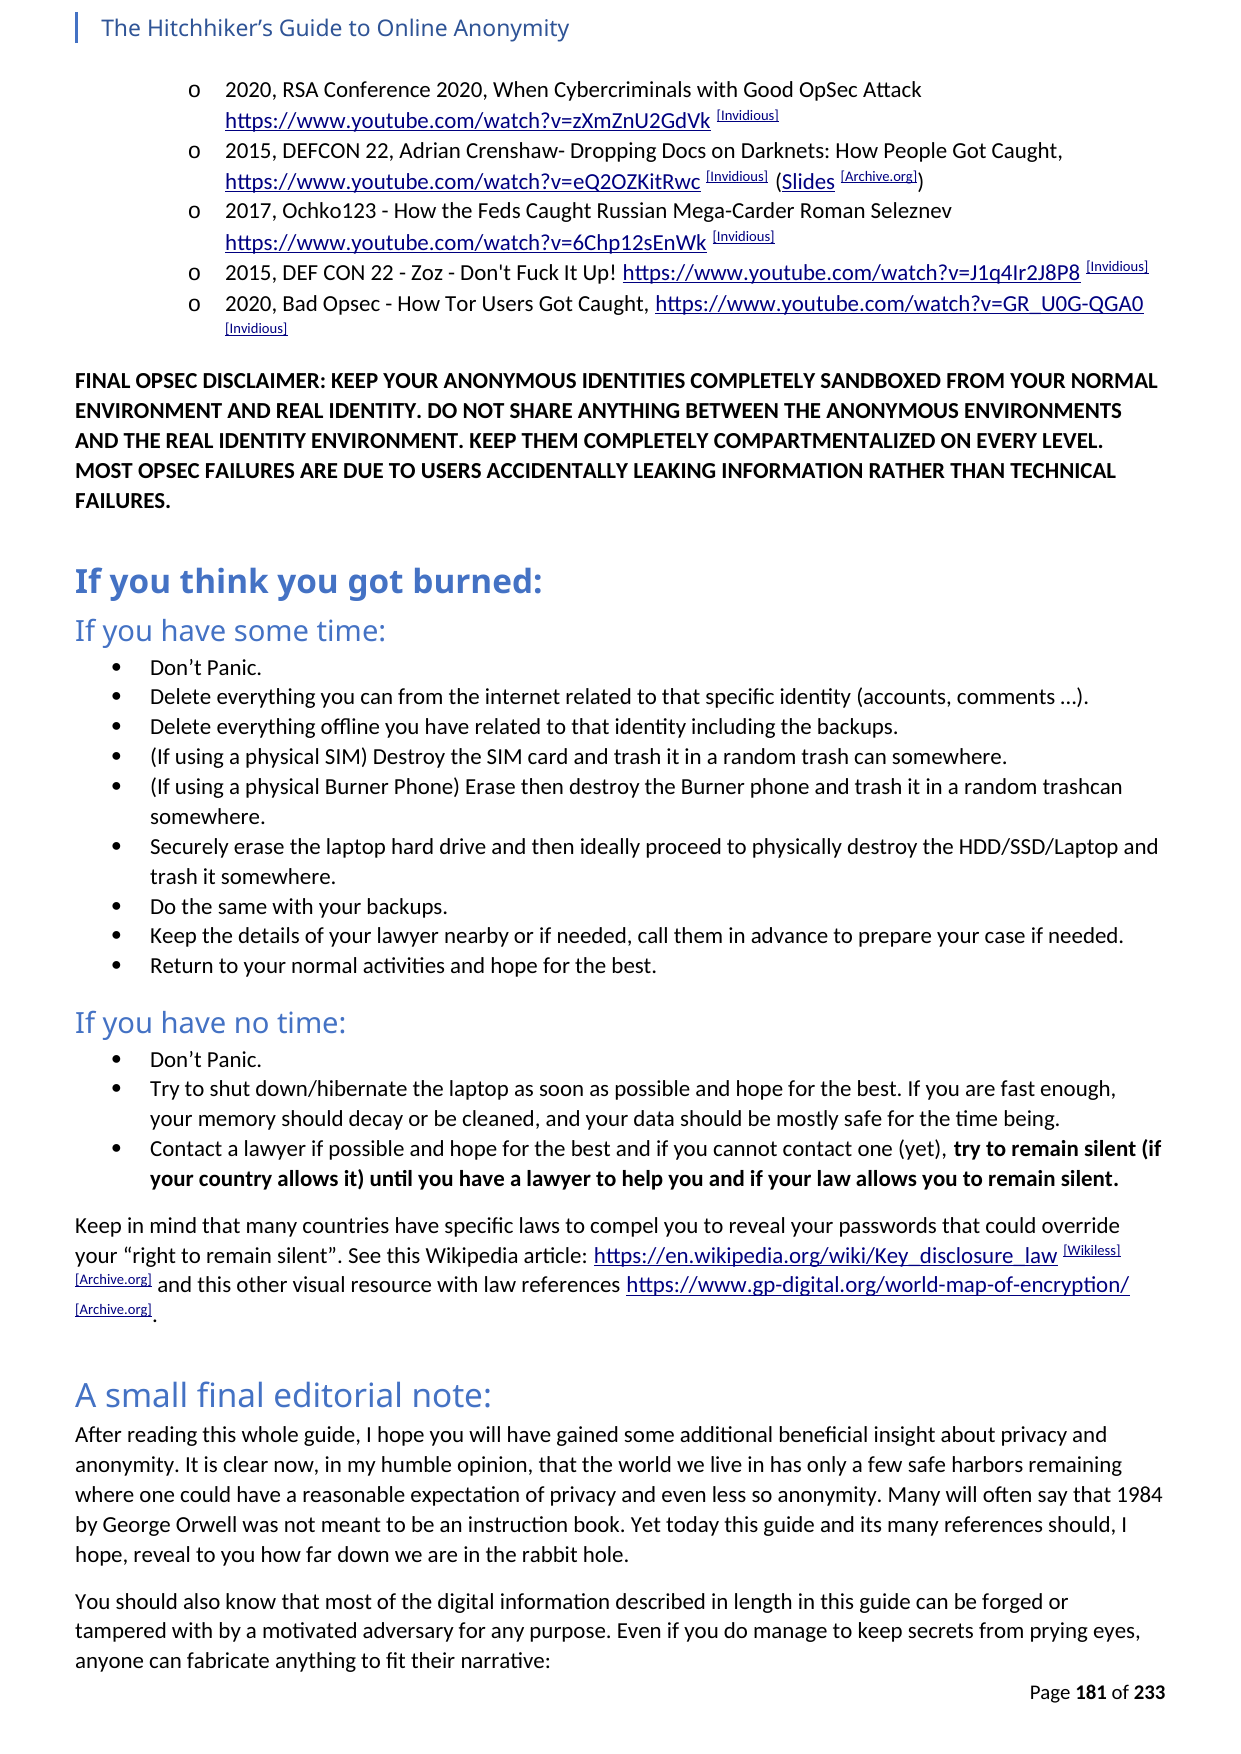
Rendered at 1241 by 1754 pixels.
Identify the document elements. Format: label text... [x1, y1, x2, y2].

list Securely erase the laptop hard drive and then ideally proceed to physically destroy the HDD/SSD/Laptop and trash it somewhere. [112, 832, 1165, 890]
list 2017, Ochko123 - How the Feds Caught Russian Mega-Carder Roman Seleznev https://www.youtube.com/watch?v=6Chp12sEnWk [Invidious] [187, 197, 1165, 256]
list 2015, DEF CON 22 - Zoz - Don't Fuck It Up! https://www.youtube.com/watch?v=J1q4Ir2J8P8 [Invidious] [187, 258, 1165, 287]
text FINAL OPSEC DISCLAIMER: KEEP YOUR ANONYMOUS IDENTITIES COMPLETELY SANDBOXED FROM YOUR NORMAL ENVIRONMENT AND REAL IDENTITY. DO NOT SHARE ANYTHING BETWEEN THE ANONYMOUS ENVIRONMENTS AND THE REAL IDENTITY ENVIRONMENT. KEEP THEM COMPLETELY COMPARTMENTALIZED ON EVERY LEVEL. MOST OPSEC FAILURES ARE DUE TO USERS ACCIDENTALLY LEAKING INFORMATION RATHER THAN TECHNICAL FAILURES. [75, 366, 1165, 514]
list Contact a lawyer if possible and hope for the best and if you cannot contact one (yet), try to remain silent (if your country allows it) until you have a lawyer to help you and if your law allows you to remain silent. [112, 1134, 1165, 1192]
list (If using a physical SIM) Destroy the SIM card and trash it in a random trash can somewhere. [112, 742, 1165, 770]
list (If using a physical Burner Phone) Erase then destroy the Burner phone and trash it in a random trashcan somewhere. [112, 772, 1165, 830]
list Keep the details of your lawyer nearby or if needed, call them in advance to prepare your case if needed. [112, 922, 1165, 950]
list Delete everything you can from the internet related to that specific identity (accounts, comments …). [112, 682, 1165, 711]
text You should also know that most of the digital information described in length in this guide can be forged or tampered with by a motivated adversary for any purpose. Even if you do manage to keep secrets from prying eyes, anyone can fabricate anything to fit their narrative: [75, 1587, 1165, 1674]
list 2015, DEFCON 22, Adrian Crenshaw- Dropping Docs on Darknets: How People Got Caught, https://www.youtube.com/watch?v=eQ2OZKitRwc [Invidious] (Slides [Archive.org]) [187, 136, 1165, 195]
text Keep in mind that many countries have specific laws to compel you to reveal your passwords that could override your “right to remain silent”. See this Wikipedia article: https://en.wikipedia.org/wiki/Key_disclosure_law [Wikiless] [Archive.org] and this other visual resource with law references https://www.gp-digital.org/world-map-of-encryption/ [Archive.org]. [75, 1211, 1165, 1328]
list Do the same with your backups. [112, 892, 1165, 920]
text After reading this whole guide, I hope you will have gained some additional beneficial insight about privacy and anonymity. It is clear now, in my humble opinion, that the world we live in has only a few safe harbors remaining where one could have a reasonable expectation of privacy and even less so anonymity. Many will often say that 1984 by George Orwell was not meant to be an instruction book. Yet today this guide and its many references should, I hope, reveal to you how far down we are in the rabbit hole. [75, 1421, 1165, 1568]
list Try to shut down/hibernate the laptop as soon as possible and hope for the best. If you are fast enough, your memory should decay or be cleaned, and your data should be mostly safe for the time being. [112, 1074, 1165, 1132]
subtitle If you think you got burned: [75, 557, 1165, 603]
list Delete everything offline you have related to that identity including the backups. [112, 712, 1165, 740]
subtitle If you have some time: [75, 610, 1165, 650]
subtitle A small final editorial note: [75, 1372, 1165, 1417]
list Don’t Panic. [112, 1045, 1165, 1073]
list Don’t Panic. [112, 653, 1165, 681]
list 2020, Bad Opsec - How Tor Users Got Caught, https://www.youtube.com/watch?v=GR_U0G-QGA0 [Invidious] [187, 289, 1165, 348]
list 2020, RSA Conference 2020, When Cybercriminals with Good OpSec Attack https://www.youtube.com/watch?v=zXmZnU2GdVk [Invidious] [187, 75, 1165, 134]
list Return to your normal activities and hope for the best. [112, 952, 1165, 979]
subtitle If you have no time: [75, 1002, 1165, 1042]
